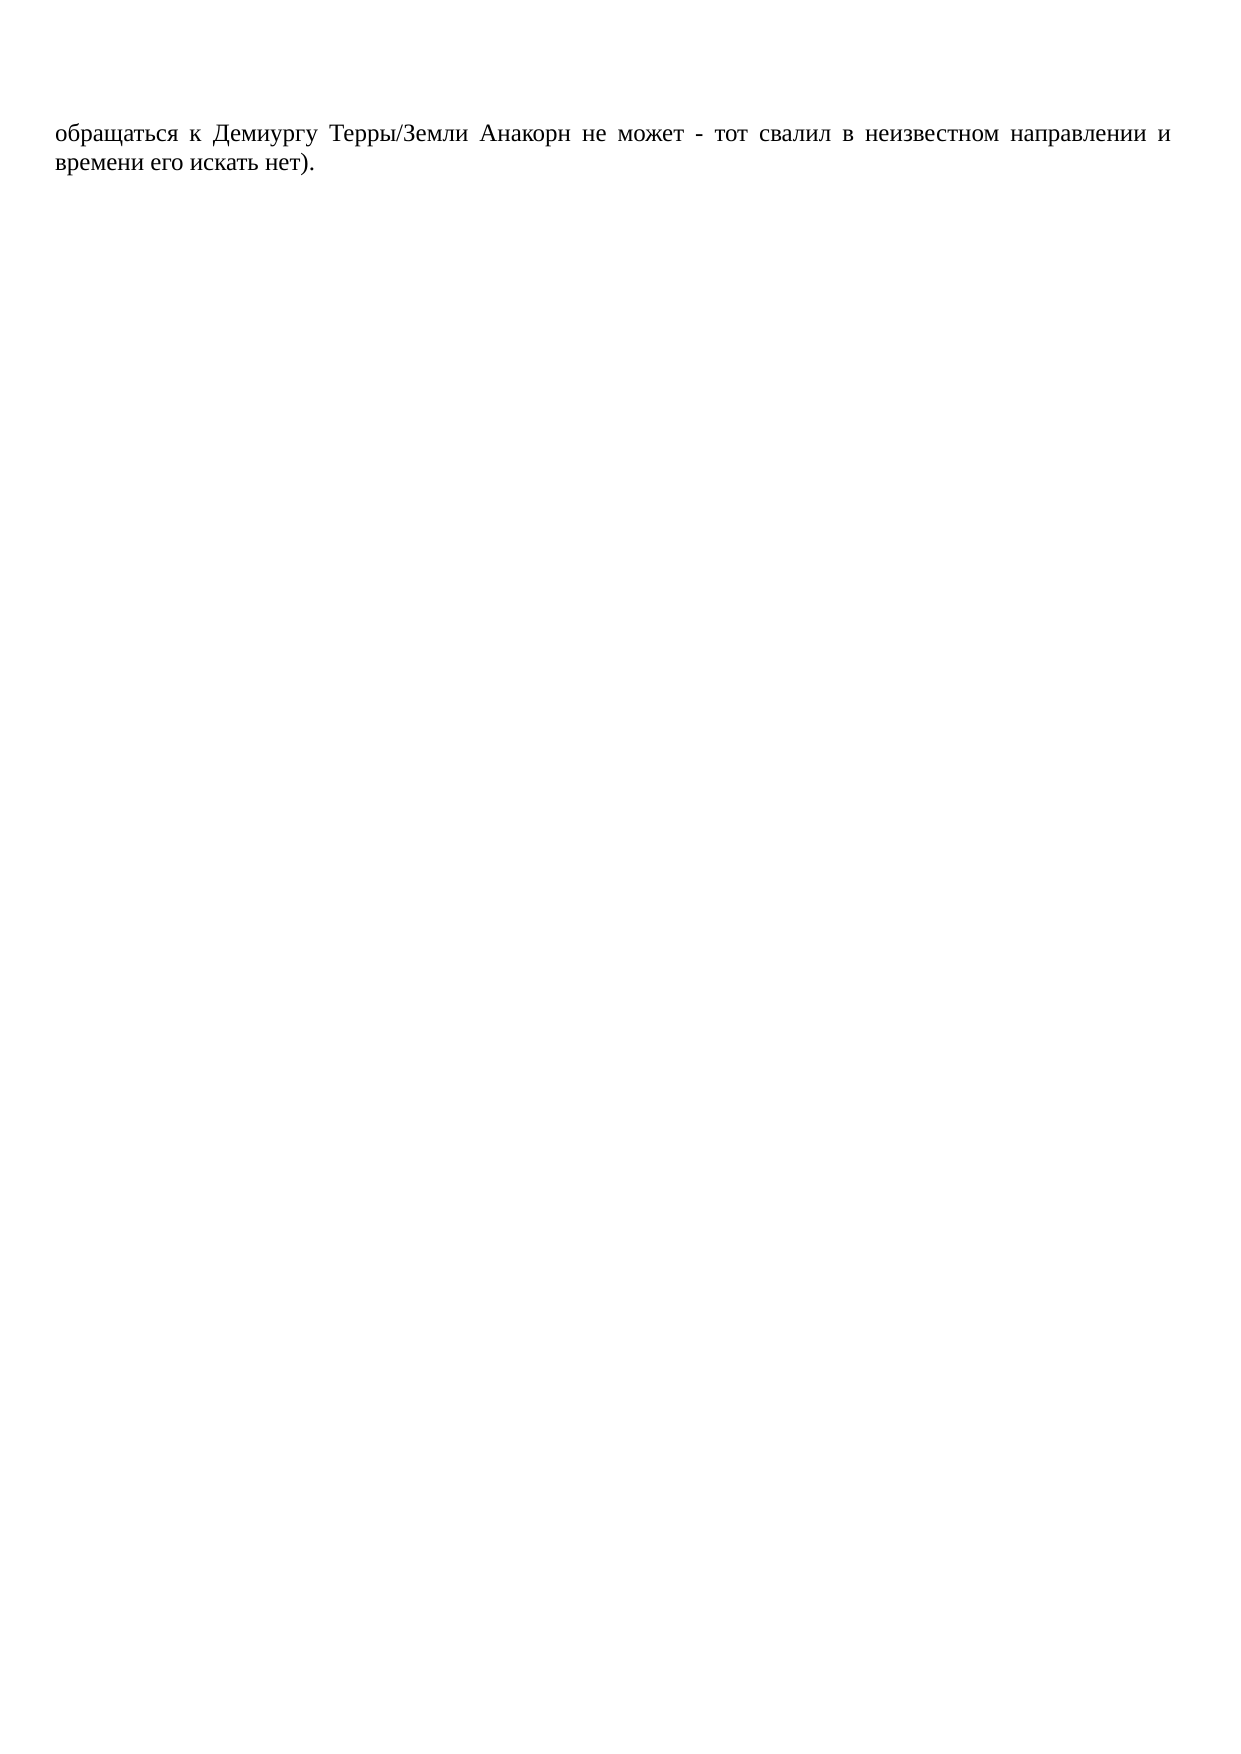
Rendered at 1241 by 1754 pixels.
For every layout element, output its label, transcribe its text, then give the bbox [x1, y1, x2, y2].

text обращаться к Демиургу Терры/Земли Анакорн не может - тот свалил в неизвестном направлении и времени его искать нет). [55, 118, 1172, 176]
